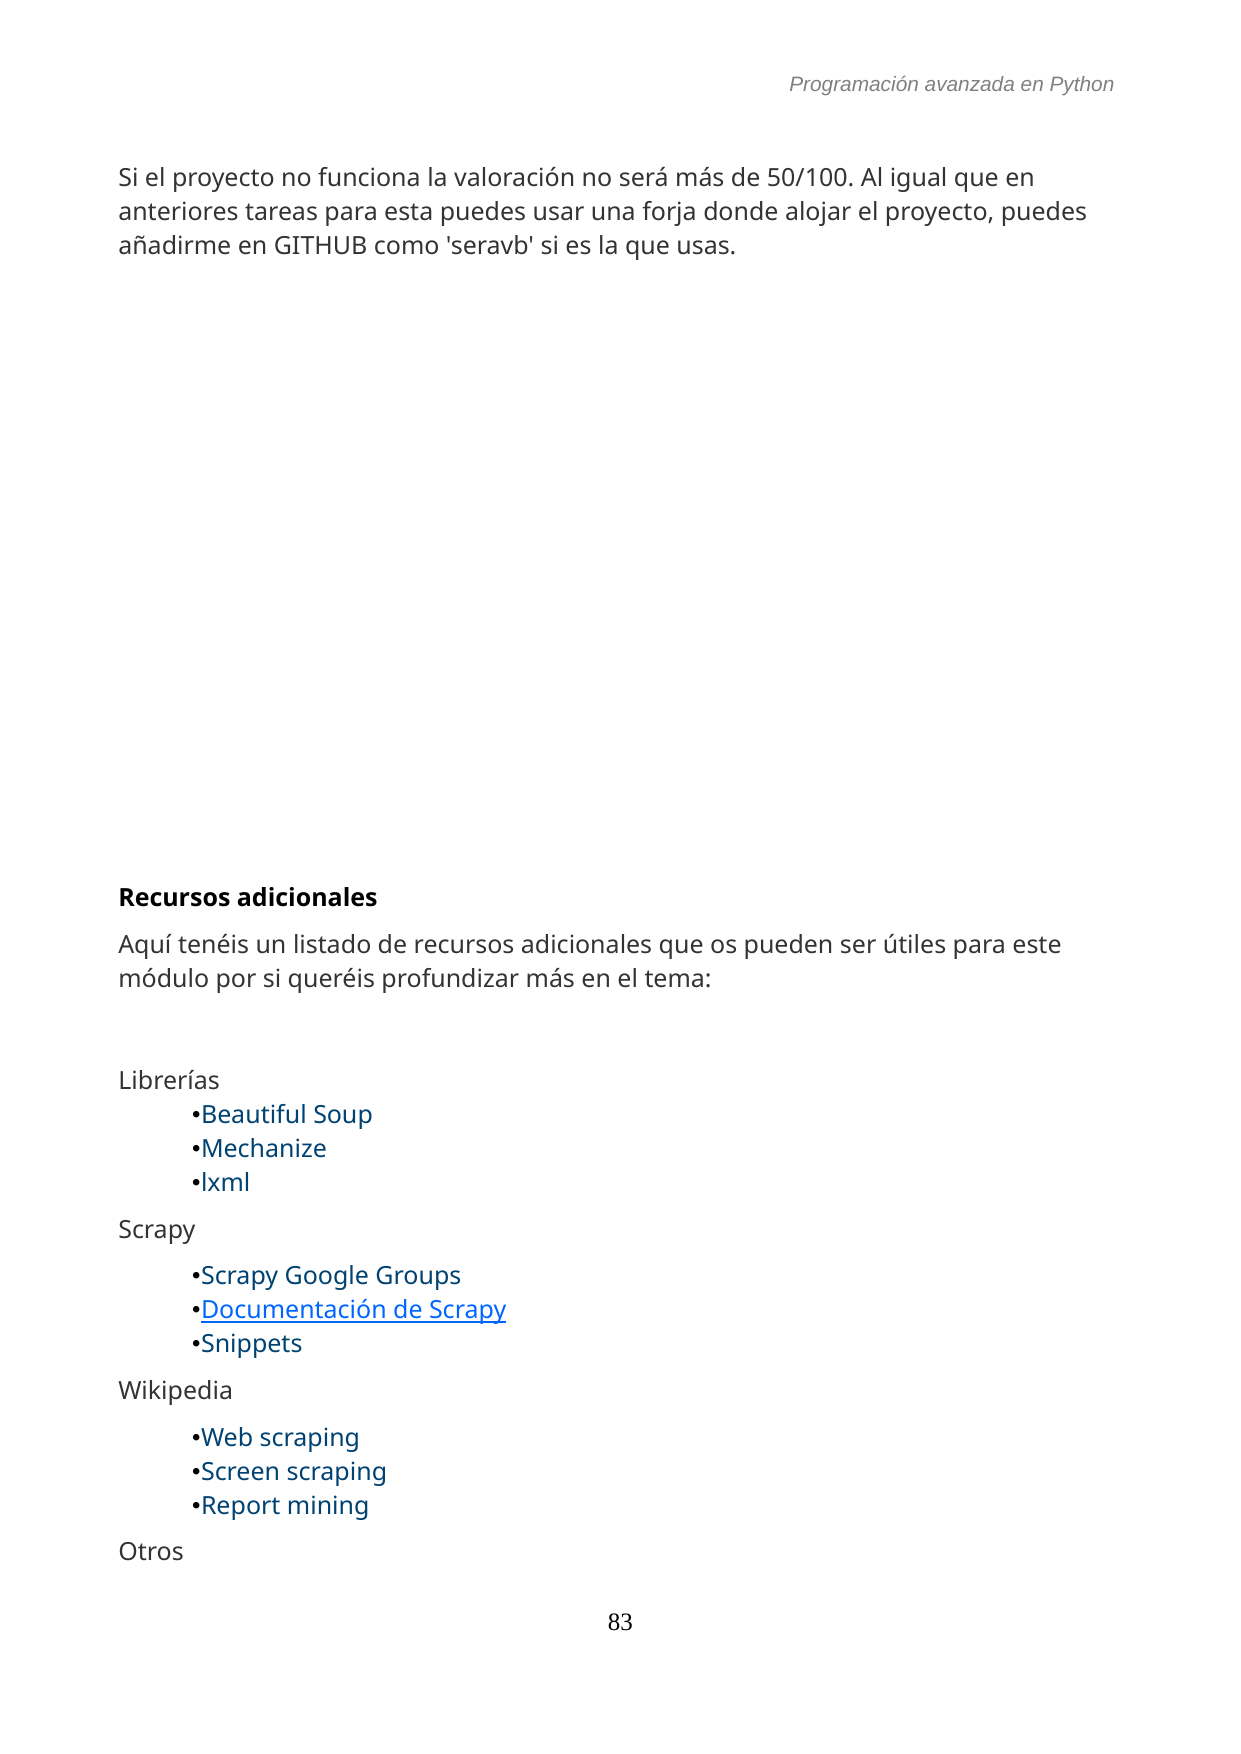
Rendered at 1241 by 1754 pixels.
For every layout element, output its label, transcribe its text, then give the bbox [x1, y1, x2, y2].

list lxml [118, 1165, 1122, 1199]
list Web scraping [118, 1419, 1122, 1453]
list Beautiful Soup [118, 1097, 1122, 1131]
text Scrapy [118, 1211, 1122, 1245]
list Documentación de Scrapy [118, 1292, 1122, 1326]
list Scrapy Google Groups [118, 1258, 1122, 1292]
text Si el proyecto no funciona la valoración no será más de 50/100. Al igual que en anteriores tareas para esta puedes usar una forja donde alojar el proyecto, puedes añadirme en GITHUB como 'seravb' si es la que usas. [118, 126, 1122, 262]
list Mechanize [118, 1131, 1122, 1165]
list Report mining [118, 1487, 1122, 1521]
text Otros [118, 1534, 1122, 1568]
list Screen scraping [118, 1453, 1122, 1487]
list Snippets [118, 1326, 1122, 1360]
text Aquí tenéis un listado de recursos adicionales que os pueden ser útiles para este módulo por si queréis profundizar más en el tema: Librerías [118, 926, 1122, 1097]
text Recursos adicionales [118, 880, 1122, 914]
text Wikipedia [118, 1373, 1122, 1407]
